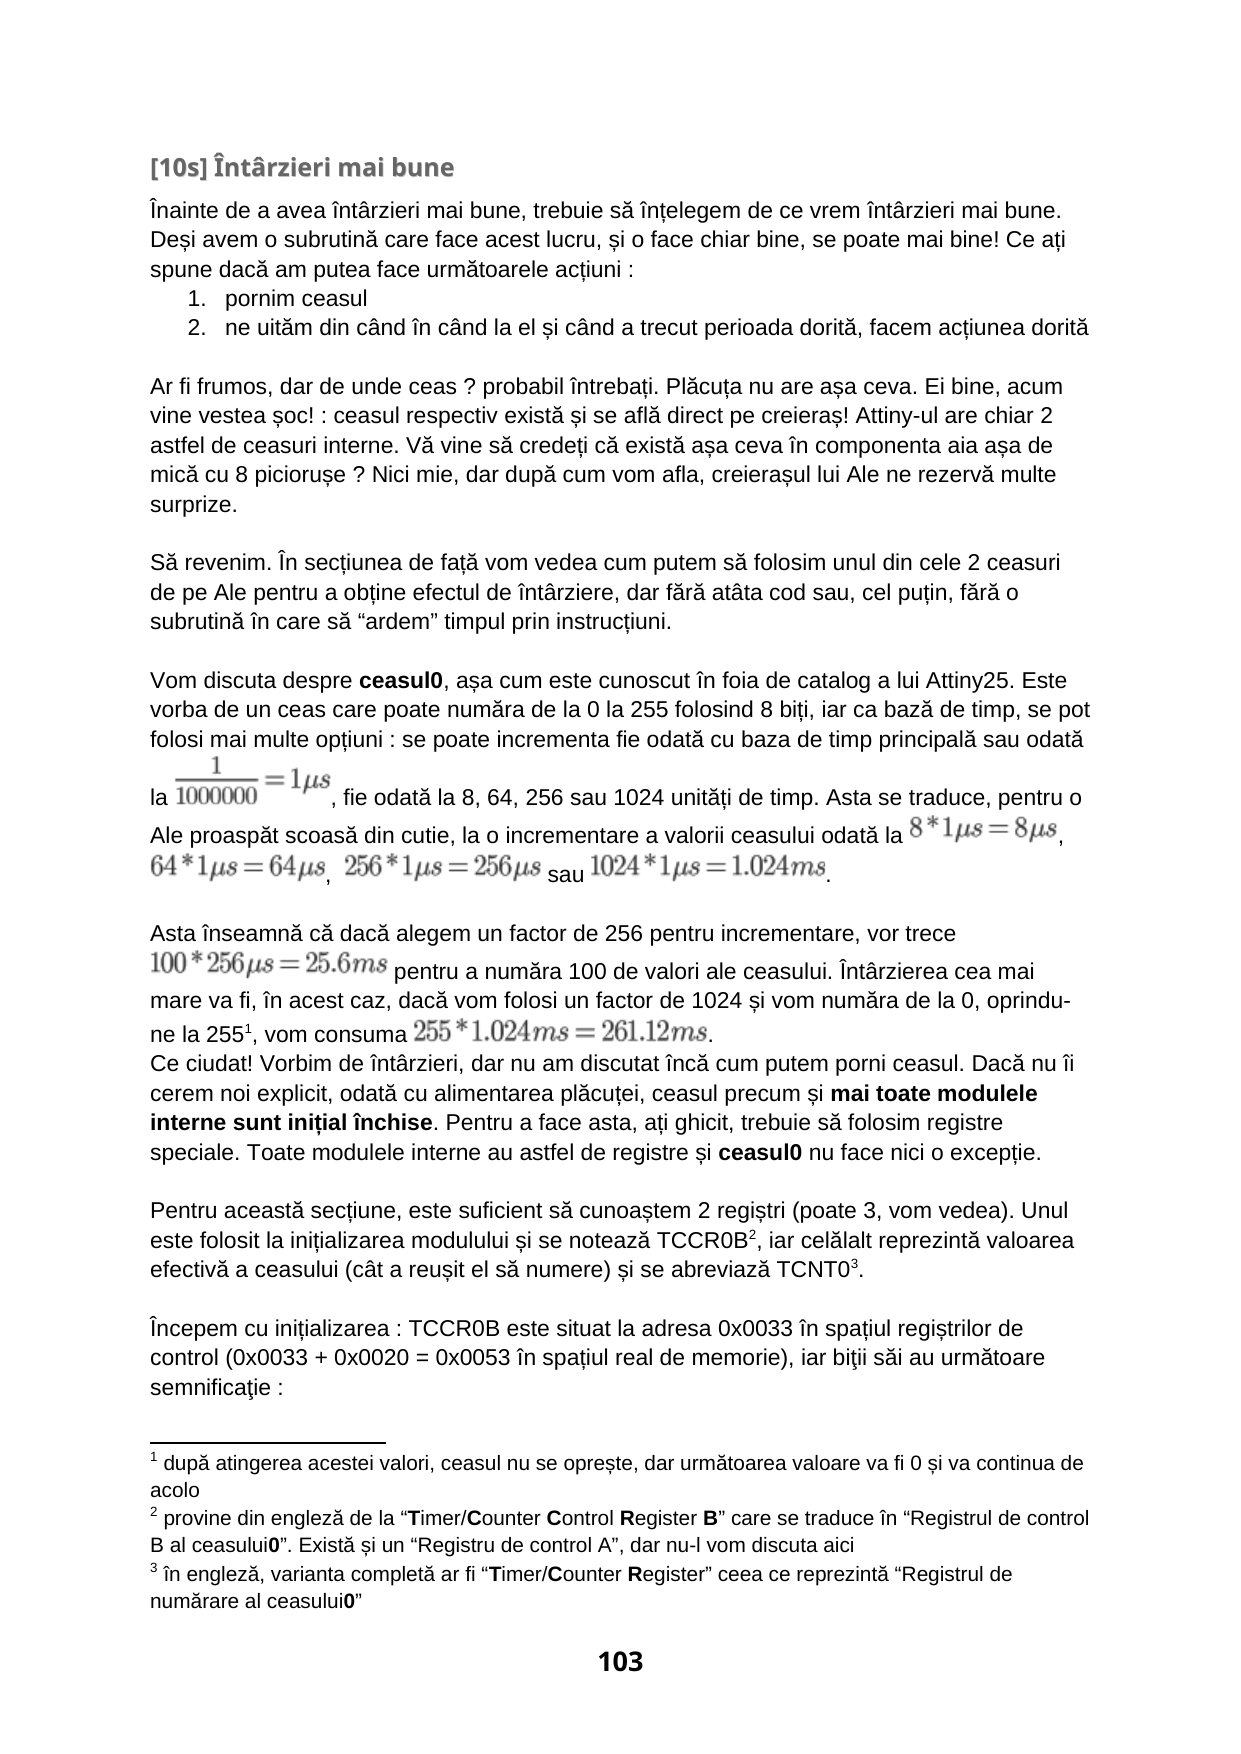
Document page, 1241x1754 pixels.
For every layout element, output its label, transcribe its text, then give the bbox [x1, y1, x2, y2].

text Asta înseamnă că dacă alegem un factor de 256 pentru incrementare, vor trece pentru a număra 100 de valori ale ceasului. Întârzierea cea mai mare va fi, în acest caz, dacă vom folosi un factor de 1024 și vom număra de la 0, oprindu-ne la 255, vom consuma . [150, 920, 1091, 1047]
list pornim ceasul [187, 286, 1091, 311]
text în engleză, varianta completă ar fi “Timer/Counter Register” ceea ce reprezintă “Registrul de numărare al ceasului0” [150, 1561, 1091, 1613]
text Înainte de a avea întârzieri mai bune, trebuie să înțelegem de ce vrem întârzieri mai bune. Deși avem o subrutină care face acest lucru, și o face chiar bine, se poate mai bine! Ce ați spune dacă am putea face următoarele acțiuni : [150, 197, 1091, 282]
picture [344, 852, 542, 883]
list ne uităm din când în când la el și când a trecut perioada dorită, facem acțiunea dorită [187, 315, 1091, 341]
text după atingerea acestei valori, ceasul nu se oprește, dar următoarea valoare va fi 0 și va continua de acolo [150, 1449, 1091, 1501]
text Pentru această secțiune, este suficient să cunoaștem 2 regiștri (poate 3, vom vedea). Unul este folosit la inițializarea modulului și se notează TCCR0B, iar celălalt reprezintă valoarea efectivă a ceasului (cât a reușit el să numere) și se abreviază TCNT0. [150, 1198, 1091, 1282]
subtitle [10s] Întârzieri mai bune [150, 150, 1091, 184]
picture [150, 852, 325, 883]
text Să revenim. În secțiunea de față vom vedea cum putem să folosim unul din cele 2 ceasuri de pe Ale pentru a obține efectul de întârziere, dar fără atâta cod sau, cel puțin, fără o subrutină în care să “ardem” timpul prin instrucțiuni. [150, 550, 1091, 634]
picture [150, 949, 388, 980]
text Ce ciudat! Vorbim de întârzieri, dar nu am discutat încă cum putem porni ceasul. Dacă nu îi cerem noi explicit, odată cu alimentarea plăcuței, ceasul precum și mai toate modulele interne sunt inițial închise. Pentru a face asta, ați ghicit, trebuie să folosim registre speciale. Toate modulele interne au astfel de registre și ceasul0 nu face nici o excepție. [150, 1051, 1091, 1165]
picture [590, 852, 826, 883]
text Ar fi frumos, dar de unde ceas ? probabil întrebați. Plăcuța nu are așa ceva. Ei bine, acum vine vestea șoc! : ceasul respectiv există și se află direct pe creieraș! Attiny-ul are chiar 2 astfel de ceasuri interne. Vă vine să credeți că există așa ceva în componenta aia așa de mică cu 8 piciorușe ? Nici mie, dar după cum vom afla, creierașul lui Ale ne rezervă multe surprize. [150, 374, 1091, 517]
picture [413, 1017, 708, 1043]
picture [909, 814, 1058, 844]
text Începem cu inițializarea : TCCR0B este situat la adresa 0x0033 în spațiul regiștrilor de control (0x0033 + 0x0020 = 0x0053 în spațiul real de memorie), iar biţii săi au următoare semnificaţie : [150, 1315, 1091, 1400]
text provine din engleză de la “Timer/Counter Control Register B” care se traduce în “Registrul de control B al ceasului0”. Există și un “Registru de control A”, dar nu-l vom discuta aici [150, 1505, 1091, 1557]
text Vom discuta despre ceasul0, așa cum este cunoscut în foia de catalog a lui Attiny25. Este vorba de un ceas care poate număra de la 0 la 255 folosind 8 biți, iar ca bază de timp, se pot folosi mai multe opțiuni : se poate incrementa fie odată cu baza de timp principală sau odată la , fie odată la 8, 64, 256 sau 1024 unități de timp. Asta se traduce, pentru o Ale proaspăt scoasă din cutie, la o incrementare a valorii ceasului odată la , , sau . [150, 667, 1091, 887]
picture [174, 755, 331, 806]
